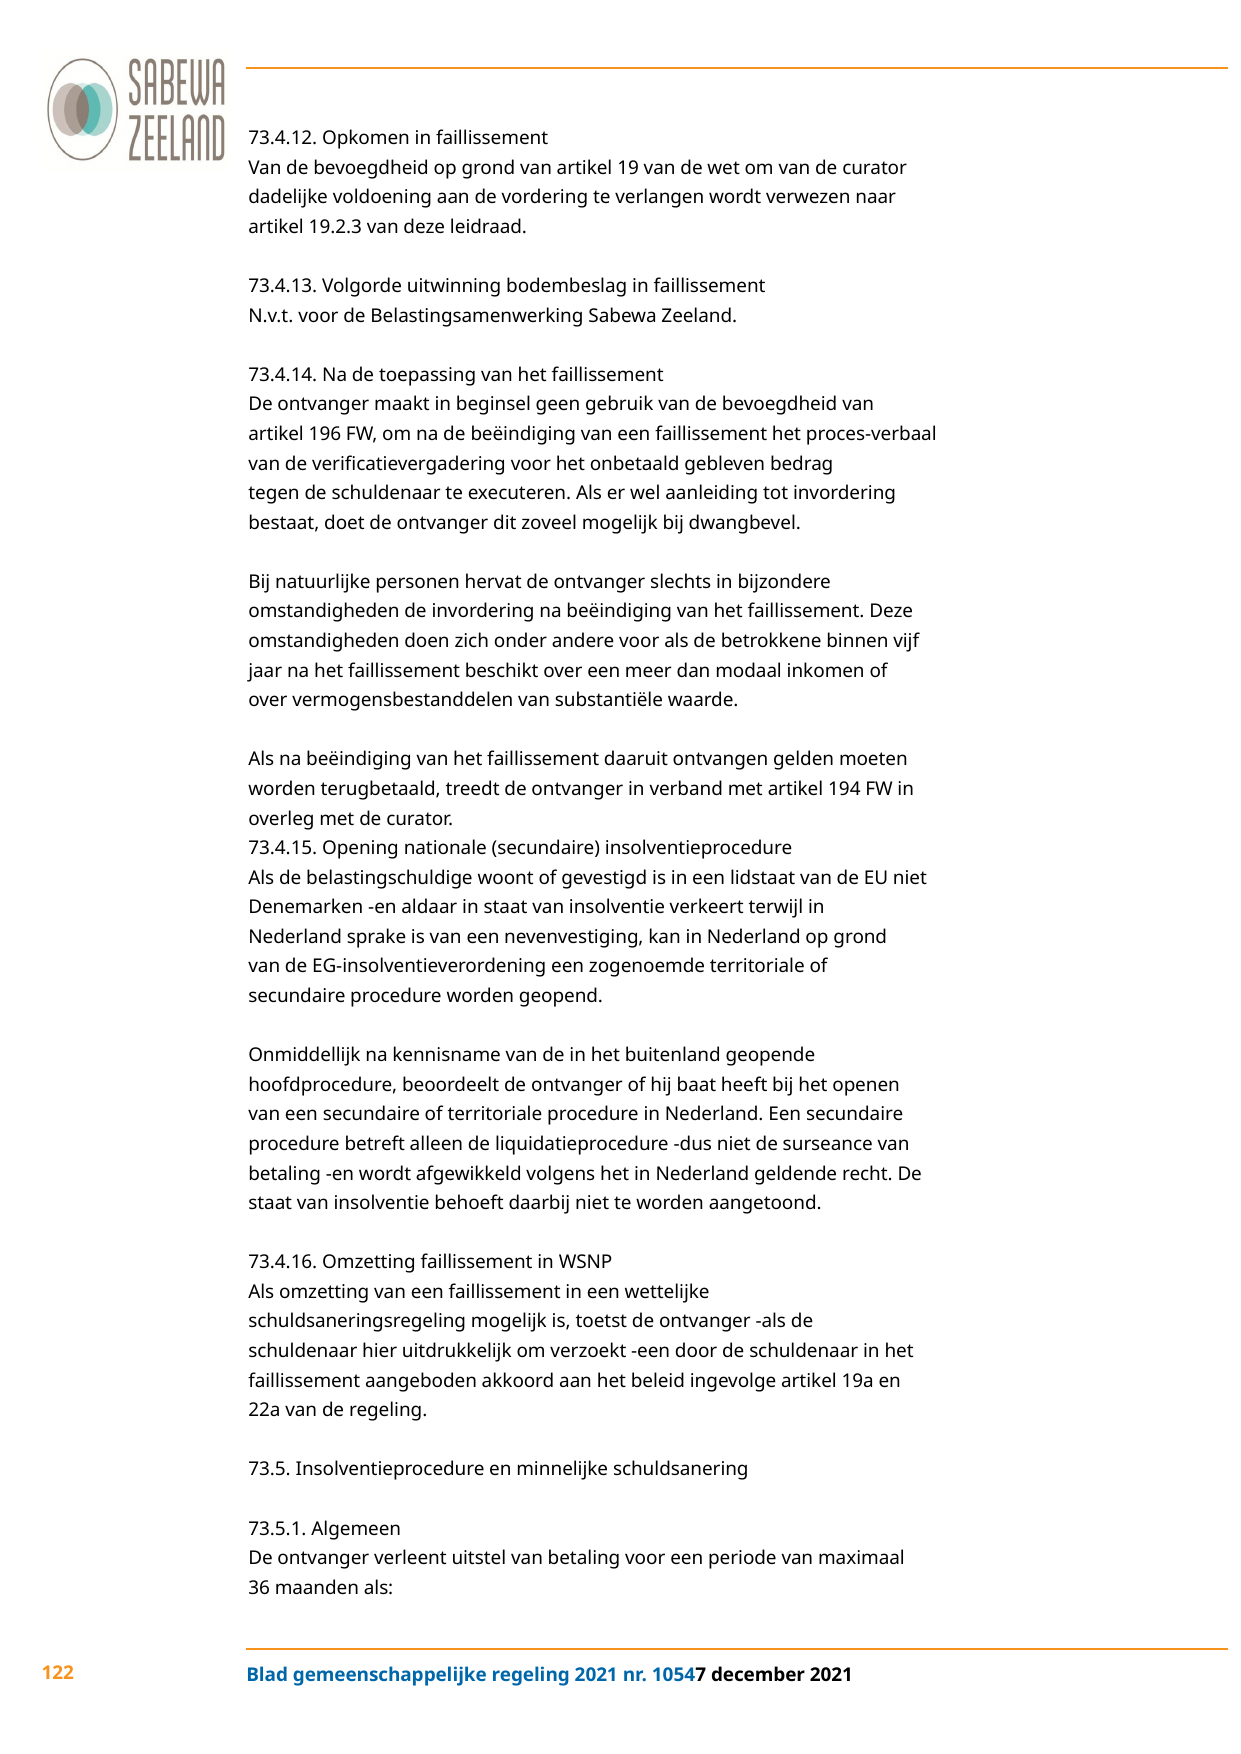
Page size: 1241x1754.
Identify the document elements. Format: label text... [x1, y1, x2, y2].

text De ontvanger verleent uitstel van betaling voor een periode van maximaal [248, 1544, 1152, 1570]
text staat van insolventie behoeft daarbij niet te worden aangetoond. [248, 1189, 1152, 1215]
text schuldsaneringsregeling mogelijk is, toetst de ontvanger -als de [248, 1308, 1152, 1333]
text 36 maanden als: [248, 1574, 1152, 1600]
text secundaire procedure worden geopend. [248, 982, 1152, 1008]
text jaar na het faillissement beschikt over een meer dan modaal inkomen of [248, 657, 1152, 683]
text hoofdprocedure, beoordeelt de ontvanger of hij baat heeft bij het openen [248, 1071, 1152, 1097]
text 73.4.14. Na de toepassing van het faillissement [248, 361, 1152, 387]
text 73.5.1. Algemeen [248, 1515, 1152, 1541]
text worden terugbetaald, treedt de ontvanger in verband met artikel 194 FW in [248, 775, 1152, 801]
text Als de belastingschuldige woont of gevestigd is in een lidstaat van de EU niet [248, 864, 1152, 890]
text Onmiddellijk na kennisname van de in het buitenland geopende [248, 1041, 1152, 1067]
text van de EG-insolventieverordening een zogenoemde territoriale of [248, 953, 1152, 978]
text Bij natuurlijke personen hervat de ontvanger slechts in bijzondere [248, 568, 1152, 594]
text omstandigheden doen zich onder andere voor als de betrokkene binnen vijf [248, 627, 1152, 653]
text betaling -en wordt afgewikkeld volgens het in Nederland geldende recht. De [248, 1160, 1152, 1186]
text 73.4.16. Omzetting faillissement in WSNP [248, 1248, 1152, 1274]
text Denemarken -en aldaar in staat van insolventie verkeert terwijl in [248, 893, 1152, 919]
text procedure betreft alleen de liquidatieprocedure -dus niet de surseance van [248, 1130, 1152, 1156]
text faillissement aangeboden akkoord aan het beleid ingevolge artikel 19a en [248, 1367, 1152, 1393]
text van een secundaire of territoriale procedure in Nederland. Een secundaire [248, 1101, 1152, 1126]
text Als omzetting van een faillissement in een wettelijke [248, 1278, 1152, 1304]
text 73.4.12. Opkomen in faillissement [248, 124, 1152, 150]
text omstandigheden de invordering na beëindiging van het faillissement. Deze [248, 598, 1152, 623]
text De ontvanger maakt in beginsel geen gebruik van de bevoegdheid van [248, 391, 1152, 416]
text artikel 19.2.3 van deze leidraad. [248, 213, 1152, 239]
picture [41, 47, 231, 172]
text tegen de schuldenaar te executeren. Als er wel aanleiding tot invordering [248, 479, 1152, 505]
text Als na beëindiging van het faillissement daaruit ontvangen gelden moeten [248, 746, 1152, 771]
text 73.4.15. Opening nationale (secundaire) insolventieprocedure [248, 834, 1152, 860]
text 22a van de regeling. [248, 1396, 1152, 1422]
text N.v.t. voor de Belastingsamenwerking Sabewa Zeeland. [248, 302, 1152, 328]
text 73.4.13. Volgorde uitwinning bodembeslag in faillissement [248, 272, 1152, 298]
text artikel 196 FW, om na de beëindiging van een faillissement het proces-verbaal [248, 420, 1152, 446]
text over vermogensbestanddelen van substantiële waarde. [248, 686, 1152, 712]
text schuldenaar hier uitdrukkelijk om verzoekt -een door de schuldenaar in het [248, 1337, 1152, 1363]
text Nederland sprake is van een nevenvestiging, kan in Nederland op grond [248, 923, 1152, 949]
text overleg met de curator. [248, 805, 1152, 831]
text 73.5. Insolventieprocedure en minnelijke schuldsanering [248, 1456, 1152, 1481]
text Van de bevoegdheid op grond van artikel 19 van de wet om van de curator [248, 154, 1152, 180]
text van de verificatievergadering voor het onbetaald gebleven bedrag [248, 450, 1152, 476]
text dadelijke voldoening aan de vordering te verlangen wordt verwezen naar [248, 183, 1152, 209]
text bestaat, doet de ontvanger dit zoveel mogelijk bij dwangbevel. [248, 509, 1152, 535]
